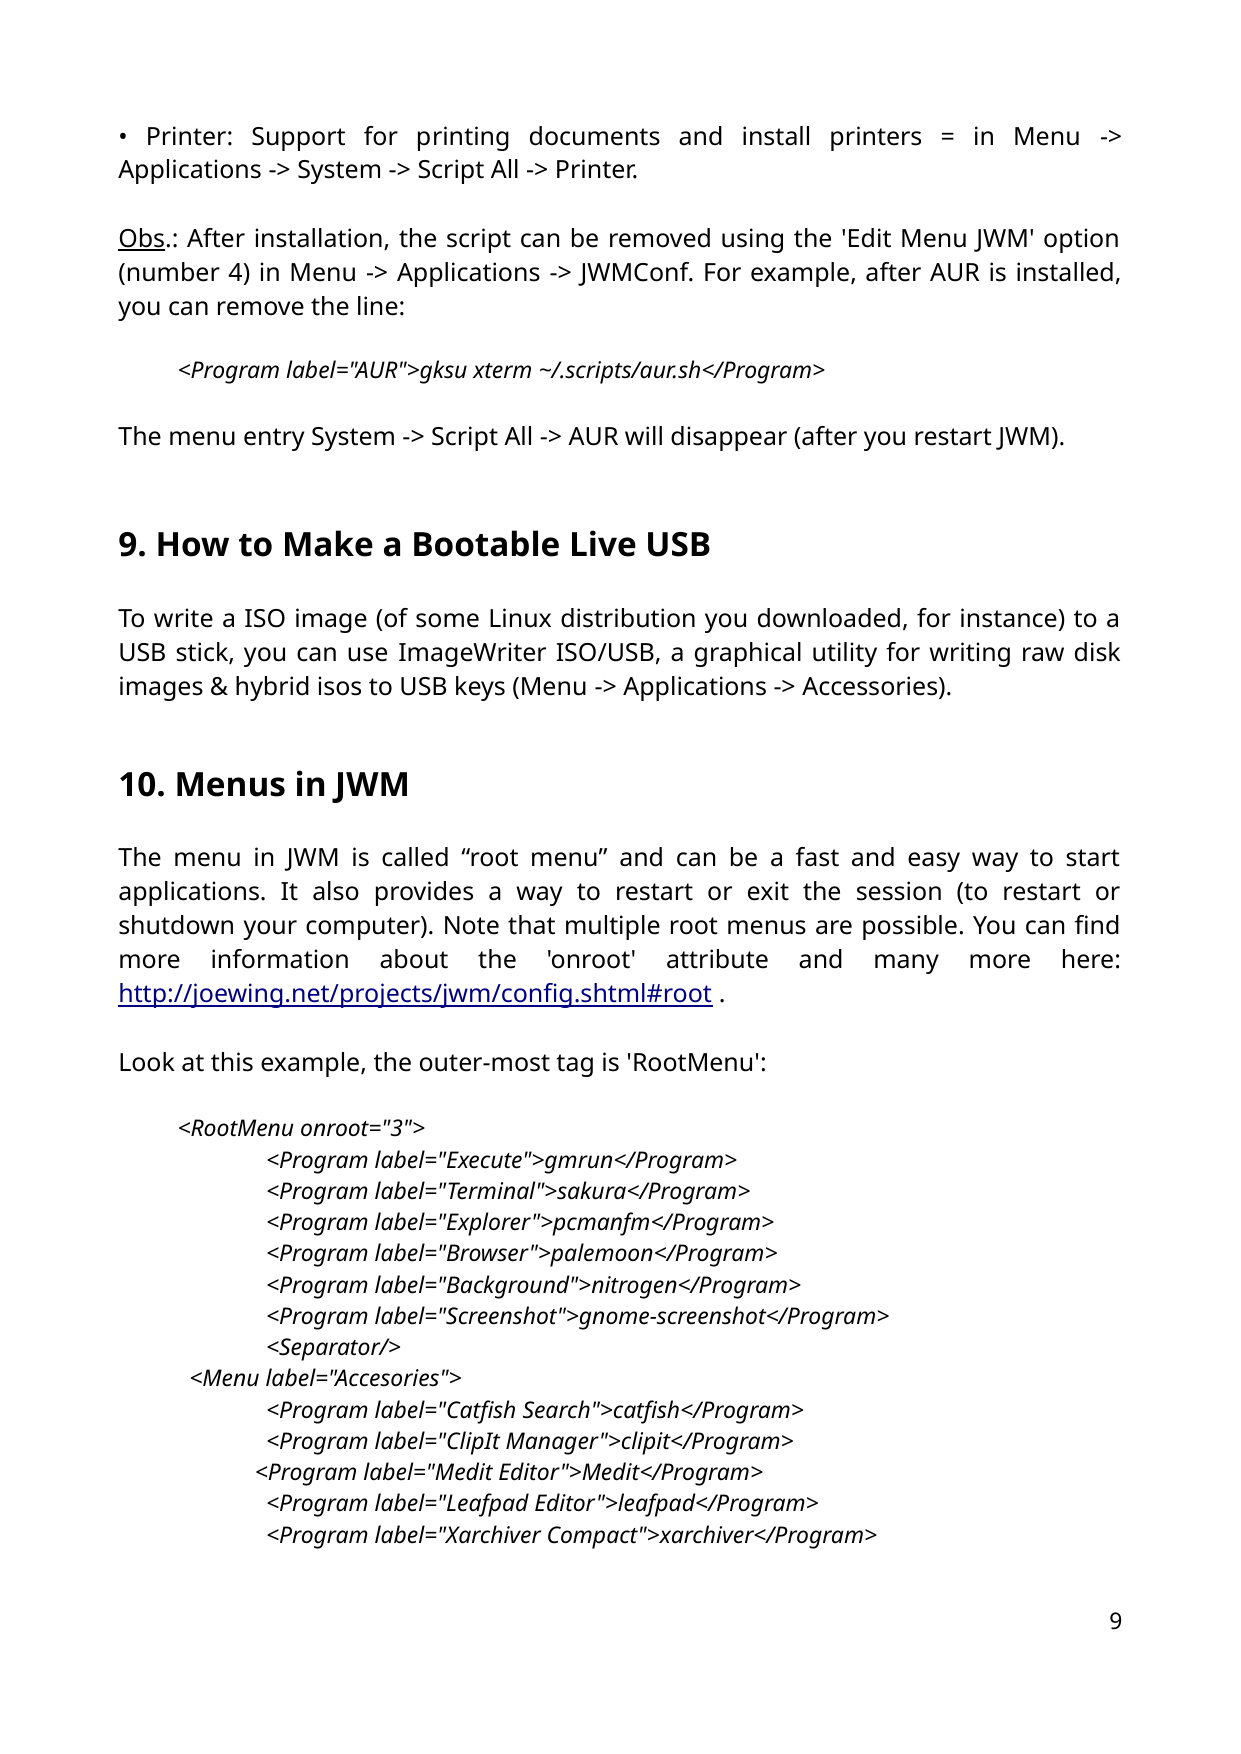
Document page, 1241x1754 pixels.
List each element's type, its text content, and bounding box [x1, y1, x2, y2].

text The menu entry System -> Script All -> AUR will disappear (after you restart JWM). [118, 419, 1122, 453]
text <Program label="Catfish Search">catfish</Program> [177, 1394, 1122, 1425]
text <Program label="Screenshot">gnome-screenshot</Program> [177, 1300, 1122, 1331]
text <Program label="Background">nitrogen</Program> [177, 1269, 1122, 1300]
text <Menu label="Accesories"> [177, 1362, 1122, 1394]
text <RootMenu onroot="3"> [177, 1112, 1122, 1144]
text Obs.: After installation, the script can be removed using the 'Edit Menu JWM' option (number 4) in Menu -> Applications -> JWMConf. For example, after AUR is installed, you can remove the line: [118, 220, 1122, 322]
text <Program label="Explorer">pcmanfm</Program> [177, 1206, 1122, 1237]
text • Printer: Support for printing documents and install printers = in Menu -> Applications -> System -> Script All -> Printer. [118, 118, 1122, 186]
text <Program label="Leafpad Editor">leafpad</Program> [177, 1487, 1122, 1519]
text <Program label="Xarchiver Compact">xarchiver</Program> [177, 1519, 1122, 1550]
text <Program label="Execute">gmrun</Program> [177, 1144, 1122, 1175]
text <Program label="ClipIt Manager">clipit</Program> [177, 1425, 1122, 1456]
text <Program label="AUR">gksu xterm ~/.scripts/aur.sh</Program> [177, 354, 1122, 385]
subtitle 9. How to Make a Bootable Live USB [118, 521, 1122, 567]
text <Program label="Medit Editor">Medit</Program> [177, 1456, 1122, 1487]
text <Separator/> [177, 1331, 1122, 1362]
text The menu in JWM is called “root menu” and can be a fast and easy way to start applications. It also provides a way to restart or exit the session (to restart or shutdown your computer). Note that multiple root menus are possible. You can find more information about the 'onroot' attribute and many more here: http://joewing.net/projects/jwm/config.shtml#root . [118, 840, 1122, 1010]
text Look at this example, the outer-most tag is 'RootMenu': [118, 1044, 1122, 1078]
text To write a ISO image (of some Linux distribution you downloaded, for instance) to a USB stick, you can use ImageWriter ISO/USB, a graphical utility for writing raw disk images & hybrid isos to USB keys (Menu -> Applications -> Accessories). [118, 601, 1122, 703]
text <Program label="Browser">palemoon</Program> [177, 1237, 1122, 1269]
text <Program label="Terminal">sakura</Program> [177, 1175, 1122, 1206]
subtitle 10. Menus in JWM [118, 760, 1122, 806]
